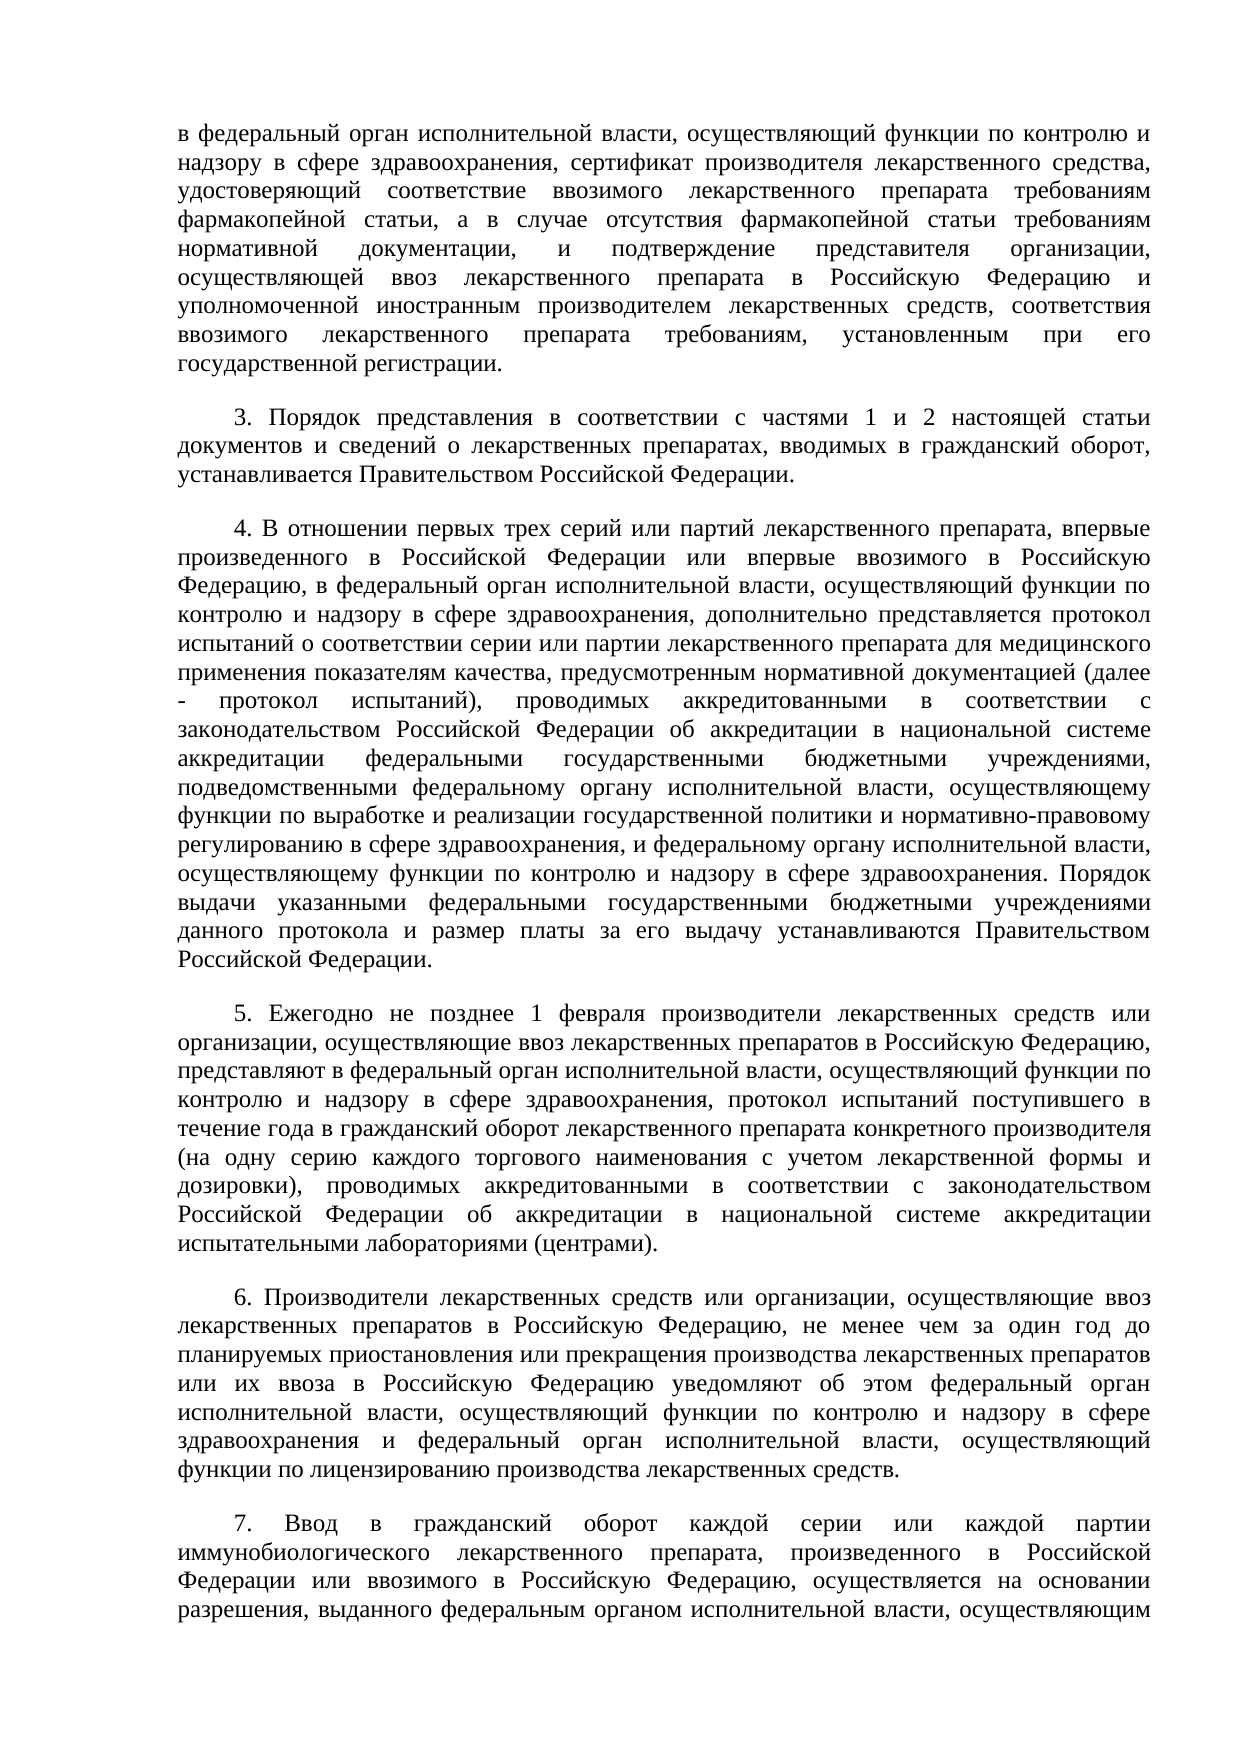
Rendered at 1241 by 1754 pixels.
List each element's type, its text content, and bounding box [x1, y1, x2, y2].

text в федеральный орган исполнительной власти, осуществляющий функции по контролю и надзору в сфере здравоохранения, сертификат производителя лекарственного средства, удостоверяющий соответствие ввозимого лекарственного препарата требованиям фармакопейной статьи, а в случае отсутствия фармакопейной статьи требованиям нормативной документации, и подтверждение представителя организации, осуществляющей ввоз лекарственного препарата в Российскую Федерацию и уполномоченной иностранным производителем лекарственных средств, соответствия ввозимого лекарственного препарата требованиям, установленным при его государственной регистрации. [177, 118, 1152, 377]
text 7. Ввод в гражданский оборот каждой серии или каждой партии иммунобиологического лекарственного препарата, произведенного в Российской Федерации или ввозимого в Российскую Федерацию, осуществляется на основании разрешения, выданного федеральным органом исполнительной власти, осуществляющим [177, 1508, 1152, 1623]
text 5. Ежегодно не позднее 1 февраля производители лекарственных средств или организации, осуществляющие ввоз лекарственных препаратов в Российскую Федерацию, представляют в федеральный орган исполнительной власти, осуществляющий функции по контролю и надзору в сфере здравоохранения, протокол испытаний поступившего в течение года в гражданский оборот лекарственного препарата конкретного производителя (на одну серию каждого торгового наименования с учетом лекарственной формы и дозировки), проводимых аккредитованными в соответствии с законодательством Российской Федерации об аккредитации в национальной системе аккредитации испытательными лабораториями (центрами). [177, 998, 1152, 1257]
text 3. Порядок представления в соответствии с частями 1 и 2 настоящей статьи документов и сведений о лекарственных препаратах, вводимых в гражданский оборот, устанавливается Правительством Российской Федерации. [177, 402, 1152, 488]
text 6. Производители лекарственных средств или организации, осуществляющие ввоз лекарственных препаратов в Российскую Федерацию, не менее чем за один год до планируемых приостановления или прекращения производства лекарственных препаратов или их ввоза в Российскую Федерацию уведомляют об этом федеральный орган исполнительной власти, осуществляющий функции по контролю и надзору в сфере здравоохранения и федеральный орган исполнительной власти, осуществляющий функции по лицензированию производства лекарственных средств. [177, 1282, 1152, 1483]
text 4. В отношении первых трех серий или партий лекарственного препарата, впервые произведенного в Российской Федерации или впервые ввозимого в Российскую Федерацию, в федеральный орган исполнительной власти, осуществляющий функции по контролю и надзору в сфере здравоохранения, дополнительно представляется протокол испытаний о соответствии серии или партии лекарственного препарата для медицинского применения показателям качества, предусмотренным нормативной документацией (далее - протокол испытаний), проводимых аккредитованными в соответствии с законодательством Российской Федерации об аккредитации в национальной системе аккредитации федеральными государственными бюджетными учреждениями, подведомственными федеральному органу исполнительной власти, осуществляющему функции по выработке и реализации государственной политики и нормативно-правовому регулированию в сфере здравоохранения, и федеральному органу исполнительной власти, осуществляющему функции по контролю и надзору в сфере здравоохранения. Порядок выдачи указанными федеральными государственными бюджетными учреждениями данного протокола и размер платы за его выдачу устанавливаются Правительством Российской Федерации. [177, 513, 1152, 973]
